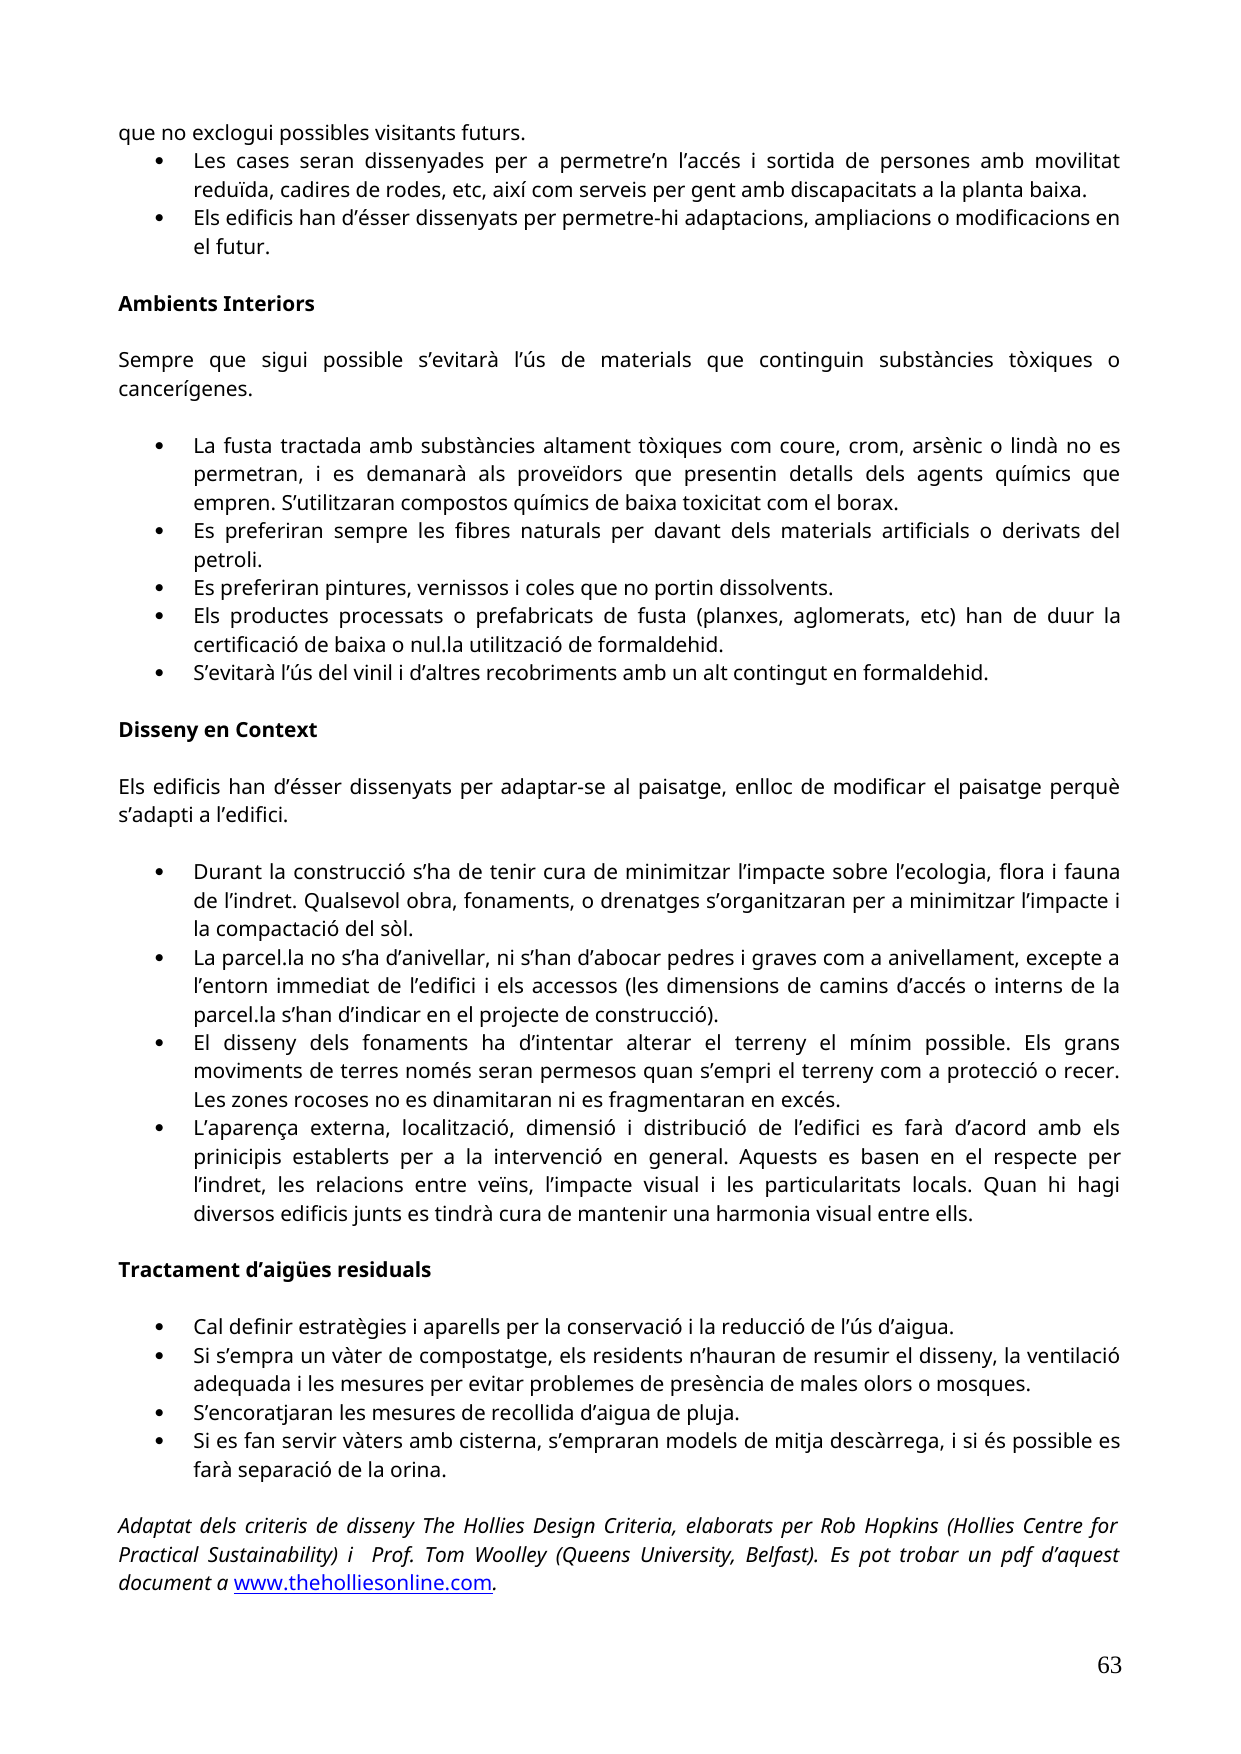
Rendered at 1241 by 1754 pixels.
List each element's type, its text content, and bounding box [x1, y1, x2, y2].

list S’evitarà l’ús del vinil i d’altres recobriments amb un alt contingut en formaldehid. [156, 658, 1122, 687]
list Cal definir estratègies i aparells per la conservació i la reducció de l’ús d’aigua. [156, 1312, 1122, 1341]
list La fusta tractada amb substàncies altament tòxiques com coure, crom, arsènic o lindà no es permetran, i es demanarà als proveïdors que presentin detalls dels agents químics que empren. S’utilitzaran compostos químics de baixa toxicitat com el borax. [156, 431, 1122, 516]
list Els productes processats o prefabricats de fusta (planxes, aglomerats, etc) han de duur la certificació de baixa o nul.la utilització de formaldehid. [156, 602, 1122, 658]
text Els edificis han d’ésser dissenyats per adaptar-se al paisatge, enlloc de modificar el paisatge perquè s’adapti a l’edifici. [118, 772, 1122, 829]
list Es preferiran sempre les fibres naturals per davant dels materials artificials o derivats del petroli. [156, 516, 1122, 573]
text Adaptat dels criteris de disseny The Hollies Design Criteria, elaborats per Rob Hopkins (Hollies Centre for Practical Sustainability) i Prof. Tom Woolley (Queens University, Belfast). Es pot trobar un pdf d’aquest document a www.theholliesonline.com. [118, 1512, 1122, 1597]
text Ambients Interiors [118, 289, 1122, 317]
list Durant la construcció s’ha de tenir cura de minimitzar l’impacte sobre l’ecologia, flora i fauna de l’indret. Qualsevol obra, fonaments, o drenatges s’organitzaran per a minimitzar l’impacte i la compactació del sòl. [156, 857, 1122, 943]
list Els edificis han d’ésser dissenyats per permetre-hi adaptacions, ampliacions o modificacions en el futur. [156, 203, 1122, 260]
list S’encoratjaran les mesures de recollida d’aigua de pluja. [156, 1398, 1122, 1426]
list El disseny dels fonaments ha d’intentar alterar el terreny el mínim possible. Els grans moviments de terres només seran permesos quan s’empri el terreny com a protecció o recer. Les zones rocoses no es dinamitaran ni es fragmentaran en excés. [156, 1028, 1122, 1113]
text Disseny en Context [118, 715, 1122, 744]
list Es preferiran pintures, vernissos i coles que no portin dissolvents. [156, 573, 1122, 602]
text Sempre que sigui possible s’evitarà l’ús de materials que continguin substàncies tòxiques o cancerígenes. [118, 346, 1122, 402]
list Si es fan servir vàters amb cisterna, s’empraran models de mitja descàrrega, i si és possible es farà separació de la orina. [156, 1426, 1122, 1483]
list Les cases seran dissenyades per a permetre’n l’accés i sortida de persones amb movilitat reduïda, cadires de rodes, etc, així com serveis per gent amb discapacitats a la planta baixa. [156, 147, 1122, 203]
list Si s’empra un vàter de compostatge, els residents n’hauran de resumir el disseny, la ventilació adequada i les mesures per evitar problemes de presència de males olors o mosques. [156, 1341, 1122, 1398]
list La parcel.la no s’ha d’anivellar, ni s’han d’abocar pedres i graves com a anivellament, excepte a l’entorn immediat de l’edifici i els accessos (les dimensions de camins d’accés o interns de la parcel.la s’han d’indicar en el projecte de construcció). [156, 943, 1122, 1028]
list L’aparença externa, localització, dimensió i distribució de l’edifici es farà d’acord amb els prinicipis establerts per a la intervenció en general. Aquests es basen en el respecte per l’indret, les relacions entre veïns, l’impacte visual i les particularitats locals. Quan hi hagi diversos edificis junts es tindrà cura de mantenir una harmonia visual entre ells. [156, 1113, 1122, 1227]
text que no exclogui possibles visitants futurs. [118, 118, 1122, 147]
text Tractament d’aigües residuals [118, 1256, 1122, 1284]
